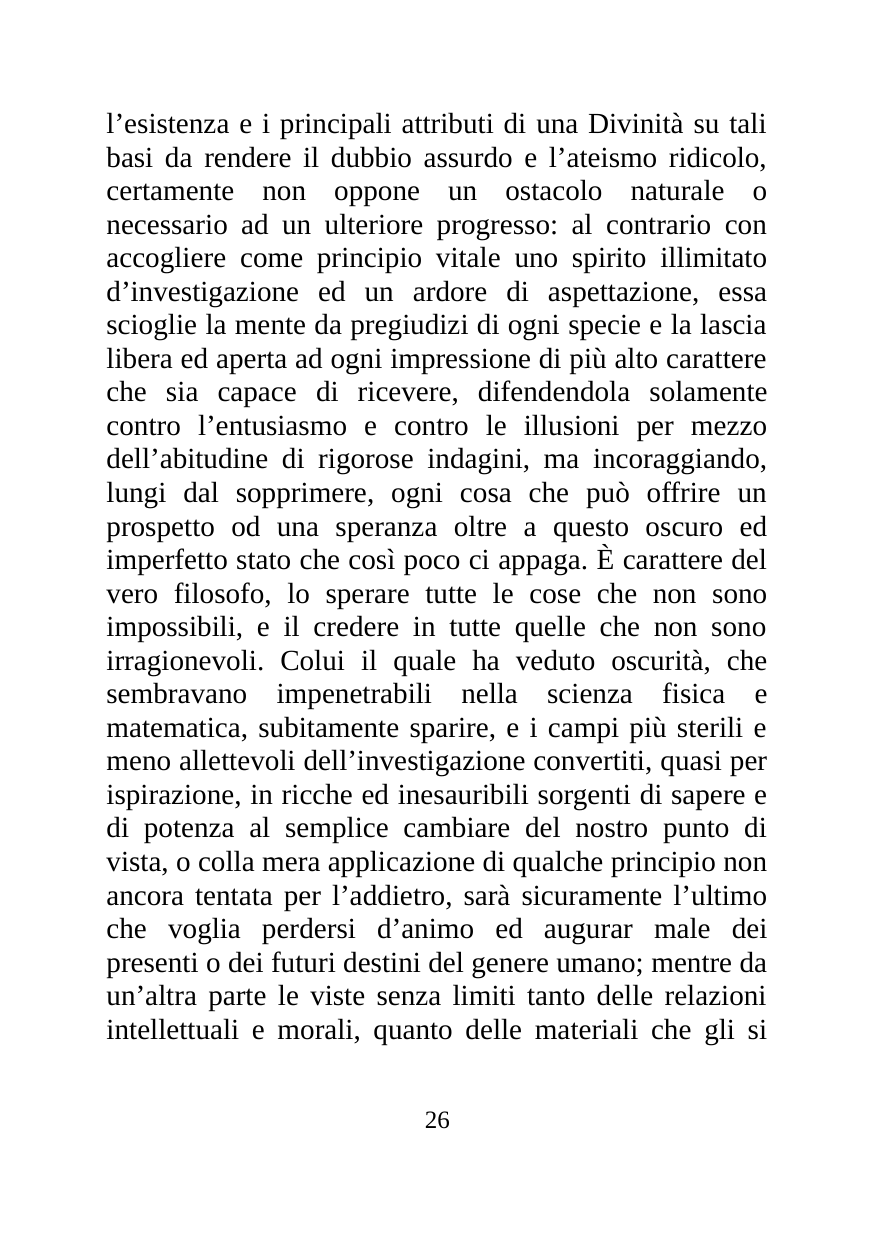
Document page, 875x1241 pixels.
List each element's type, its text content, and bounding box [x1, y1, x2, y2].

text l’esistenza e i principali attributi di una Divinità su tali basi da rendere il dubbio assurdo e l’ateismo ridicolo, certamente non oppone un ostacolo naturale o necessario ad un ulteriore progresso: al contrario con accogliere come principio vitale uno spirito illimitato d’investigazione ed un ardore di aspettazione, essa scioglie la mente da pregiudizi di ogni specie e la lascia libera ed aperta ad ogni impressione di più alto carattere che sia capace di ricevere, difendendola solamente contro l’entusiasmo e contro le illusioni per mezzo dell’abitudine di rigorose indagini, ma incoraggiando, lungi dal sopprimere, ogni cosa che può offrire un prospetto od una speranza oltre a questo oscuro ed imperfetto stato che così poco ci appaga. È carattere del vero filosofo, lo sperare tutte le cose che non sono impossibili, e il credere in tutte quelle che non sono irragionevoli. Colui il quale ha veduto oscurità, che sembravano impenetrabili nella scienza fisica e matematica, subitamente sparire, e i campi più sterili e meno allettevoli dell’investigazione convertiti, quasi per ispirazione, in ricche ed inesauribili sorgenti di sapere e di potenza al semplice cambiare del nostro punto di vista, o colla mera applicazione di qualche principio non ancora tentata per l’addietro, sarà sicuramente l’ultimo che voglia perdersi d’animo ed augurar male dei presenti o dei futuri destini del genere umano; mentre da un’altra parte le viste senza limiti tanto delle relazioni intellettuali e morali, quanto delle materiali che gli si [106, 106, 768, 1045]
